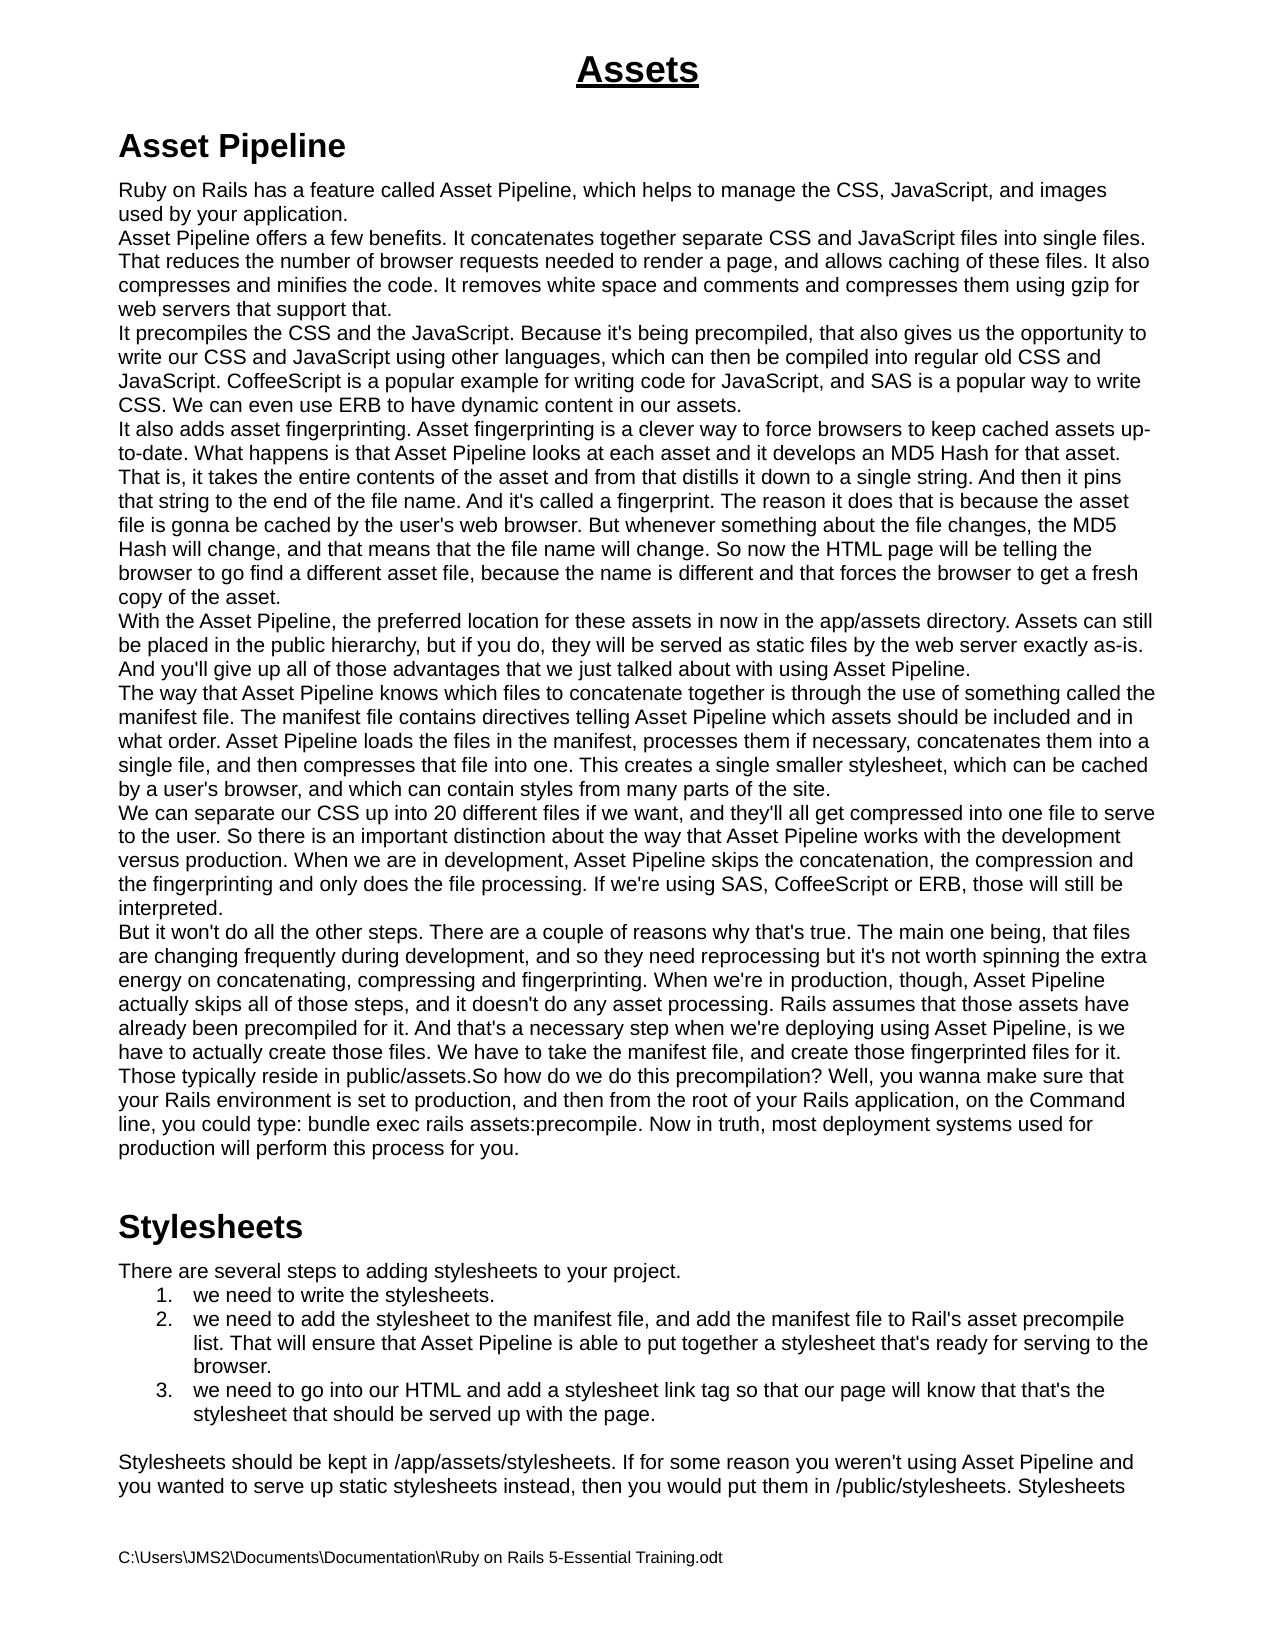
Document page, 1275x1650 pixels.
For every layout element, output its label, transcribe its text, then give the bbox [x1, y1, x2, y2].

subtitle Asset Pipeline [118, 126, 1157, 165]
text There are several steps to adding stylesheets to your project. [118, 1258, 1157, 1282]
list we need to add the stylesheet to the manifest file, and add the manifest file to Rail's asset precompile list. That will ensure that Asset Pipeline is able to put together a stylesheet that's ready for serving to the browser. [156, 1306, 1157, 1378]
text Asset Pipeline offers a few benefits. It concatenates together separate CSS and JavaScript files into single files. That reduces the number of browser requests needed to render a page, and allows caching of these files. It also compresses and minifies the code. It removes white space and comments and compresses them using gzip for web servers that support that. [118, 225, 1157, 321]
list we need to write the stylesheets. [156, 1282, 1157, 1306]
subtitle Stylesheets [118, 1208, 1157, 1246]
subtitle Assets [118, 47, 1157, 90]
text The way that Asset Pipeline knows which files to concatenate together is through the use of something called the manifest file. The manifest file contains directives telling Asset Pipeline which assets should be included and in what order. Asset Pipeline loads the files in the manifest, processes them if necessary, concatenates them into a single file, and then compresses that file into one. This creates a single smaller stylesheet, which can be cached by a user's browser, and which can contain styles from many parts of the site. [118, 681, 1157, 800]
text We can separate our CSS up into 20 different files if we want, and they'll all get compressed into one file to serve to the user. So there is an important distinction about the way that Asset Pipeline works with the development versus production. When we are in development, Asset Pipeline skips the concatenation, the compression and the fingerprinting and only does the file processing. If we're using SAS, CoffeeScript or ERB, those will still be interpreted. [118, 800, 1157, 920]
text Ruby on Rails has a feature called Asset Pipeline, which helps to manage the CSS, JavaScript, and images used by your application. [118, 177, 1157, 225]
text It precompiles the CSS and the JavaScript. Because it's being precompiled, that also gives us the opportunity to write our CSS and JavaScript using other languages, which can then be compiled into regular old CSS and JavaScript. CoffeeScript is a popular example for writing code for JavaScript, and SAS is a popular way to write CSS. We can even use ERB to have dynamic content in our assets. [118, 321, 1157, 417]
text Stylesheets should be kept in /app/assets/stylesheets. If for some reason you weren't using Asset Pipeline and you wanted to serve up static stylesheets instead, then you would put them in /public/stylesheets. Stylesheets [118, 1450, 1157, 1498]
text And you'll give up all of those advantages that we just talked about with using Asset Pipeline. [118, 657, 1157, 681]
list we need to go into our HTML and add a stylesheet link tag so that our page will know that that's the stylesheet that should be served up with the page. [156, 1378, 1157, 1426]
text But it won't do all the other steps. There are a couple of reasons why that's true. The main one being, that files are changing frequently during development, and so they need reprocessing but it's not worth spinning the extra energy on concatenating, compressing and fingerprinting. When we're in production, though, Asset Pipeline actually skips all of those steps, and it doesn't do any asset processing. Rails assumes that those assets have already been precompiled for it. And that's a necessary step when we're deploying using Asset Pipeline, is we have to actually create those files. We have to take the manifest file, and create those fingerprinted files for it. Those typically reside in public/assets.So how do we do this precompilation? Well, you wanna make sure that your Rails environment is set to production, and then from the root of your Rails application, on the Command line, you could type: bundle exec rails assets:precompile. Now in truth, most deployment systems used for production will perform this process for you. [118, 920, 1157, 1160]
text It also adds asset fingerprinting. Asset fingerprinting is a clever way to force browsers to keep cached assets up-to-date. What happens is that Asset Pipeline looks at each asset and it develops an MD5 Hash for that asset. That is, it takes the entire contents of the asset and from that distills it down to a single string. And then it pins that string to the end of the file name. And it's called a fingerprint. The reason it does that is because the asset file is gonna be cached by the user's web browser. But whenever something about the file changes, the MD5 Hash will change, and that means that the file name will change. So now the HTML page will be telling the browser to go find a different asset file, because the name is different and that forces the browser to get a fresh copy of the asset. [118, 417, 1157, 609]
text With the Asset Pipeline, the preferred location for these assets in now in the app/assets directory. Assets can still be placed in the public hierarchy, but if you do, they will be served as static files by the web server exactly as-is. [118, 609, 1157, 657]
